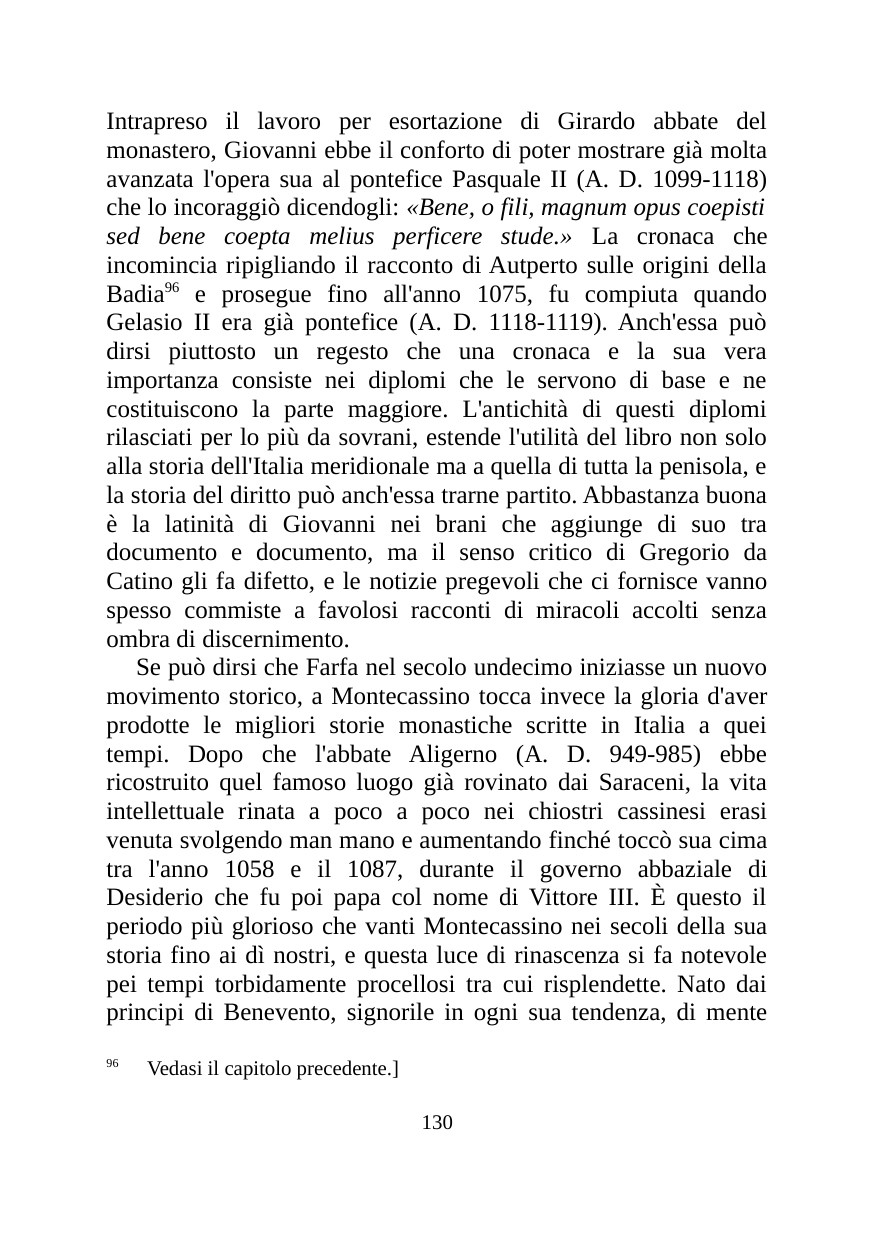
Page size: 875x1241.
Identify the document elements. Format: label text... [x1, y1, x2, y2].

text Vedasi il capitolo precedente.] [106, 1056, 768, 1080]
text Intrapreso il lavoro per esortazione di Girardo abbate del monastero, Giovanni ebbe il conforto di poter mostrare già molta avanzata l'opera sua al pontefice Pasquale II (A. D. 1099-1118) che lo incoraggiò dicendogli: «Bene, o fili, magnum opus coepisti sed bene coepta melius perficere stude.» La cronaca che incomincia ripigliando il racconto di Autperto sulle origini della Badia e prosegue fino all'anno 1075, fu compiuta quando Gelasio II era già pontefice (A. D. 1118-1119). Anch'essa può dirsi piuttosto un regesto che una cronaca e la sua vera importanza consiste nei diplomi che le servono di base e ne costituiscono la parte maggiore. L'antichità di questi diplomi rilasciati per lo più da sovrani, estende l'utilità del libro non solo alla storia dell'Italia meridionale ma a quella di tutta la penisola, e la storia del diritto può anch'essa trarne partito. Abbastanza buona è la latinità di Giovanni nei brani che aggiunge di suo tra documento e documento, ma il senso critico di Gregorio da Catino gli fa difetto, e le notizie pregevoli che ci fornisce vanno spesso commiste a favolosi racconti di miracoli accolti senza ombra di discernimento. [106, 106, 768, 652]
text Se può dirsi che Farfa nel secolo undecimo iniziasse un nuovo movimento storico, a Montecassino tocca invece la gloria d'aver prodotte le migliori storie monastiche scritte in Italia a quei tempi. Dopo che l'abbate Aligerno (A. D. 949-985) ebbe ricostruito quel famoso luogo già rovinato dai Saraceni, la vita intellettuale rinata a poco a poco nei chiostri cassinesi erasi venuta svolgendo man mano e aumentando finché toccò sua cima tra l'anno 1058 e il 1087, durante il governo abbaziale di Desiderio che fu poi papa col nome di Vittore III. È questo il periodo più glorioso che vanti Montecassino nei secoli della sua storia fino ai dì nostri, e questa luce di rinascenza si fa notevole pei tempi torbidamente procellosi tra cui risplendette. Nato dai principi di Benevento, signorile in ogni sua tendenza, di mente [106, 652, 768, 1026]
